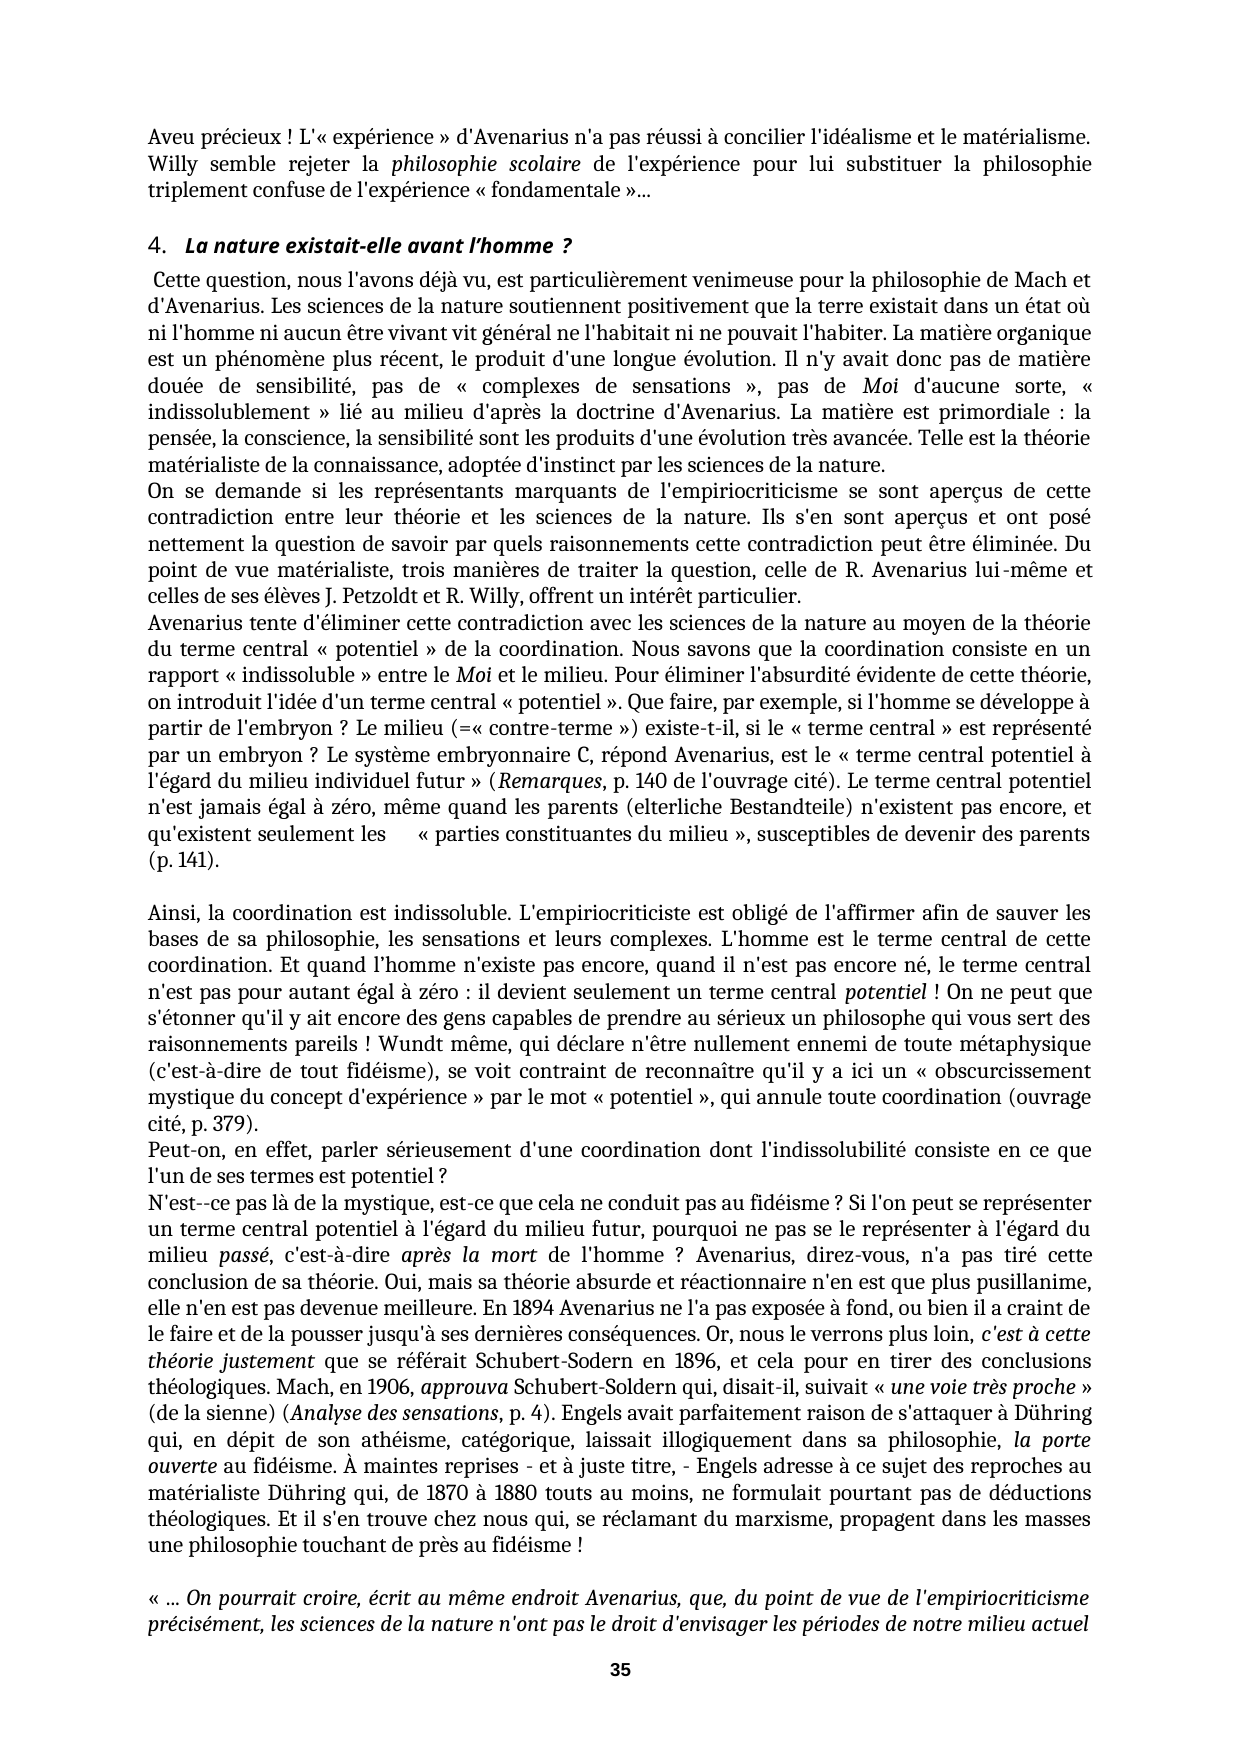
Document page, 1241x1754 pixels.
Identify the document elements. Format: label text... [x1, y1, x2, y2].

text Cette question, nous l'avons déjà vu, est particulièrement venimeuse pour la philosophie de Mach et d'Avenarius. Les sciences de la nature soutiennent positivement que la terre existait dans un état où ni l'homme ni aucun être vivant vit général ne l'habitait ni ne pouvait l'habiter. La matière organique est un phénomène plus récent, le produit d'une longue évolution. Il n'y avait donc pas de matière douée de sensibilité, pas de « complexes de sensations », pas de Moi d'aucune sorte, « indissolublement » lié au milieu d'après la doctrine d'Avenarius. La matière est primordiale : la pensée, la conscience, la sensibilité sont les produits d'une évolution très avancée. Telle est la théorie matérialiste de la connaissance, adoptée d'instinct par les sciences de la nature. [148, 267, 1093, 478]
text Avenarius tente d'éliminer cette contradiction avec les sciences de la nature au moyen de la théorie du terme central « potentiel » de la coordination. Nous savons que la coordination consiste en un rapport « indissoluble » entre le Moi et le milieu. Pour éliminer l'absurdité évidente de cette théorie, on introduit l'idée d'un terme central « potentiel ». Que faire, par exemple, si l'homme se développe à partir de l'embryon ? Le milieu (=« contre‑terme ») existe‑t‑il, si le « terme central » est représenté par un embryon ? Le système embryonnaire C, répond Avenarius, est le « terme central potentiel à l'égard du milieu individuel futur » (Remarques, p. 140 de l'ouvrage cité). Le terme central potentiel n'est jamais égal à zéro, même quand les parents (elterliche Bestandteile) n'existent pas encore, et qu'existent seulement les « parties constituantes du milieu », susceptibles de devenir des parents (p. 141). [148, 609, 1093, 873]
text Peut‑on, en effet, parler sérieusement d'une coordination dont l'indissolubilité consiste en ce que l'un de ses termes est potentiel ? [148, 1137, 1093, 1189]
text Aveu précieux ! L'« expérience » d'Avenarius n'a pas réussi à concilier l'idéalisme et le matérialisme. Willy semble rejeter la philosophie scolaire de l'expérience pour lui substituer la philosophie triplement confuse de l'expérience « fondamentale »... [148, 124, 1093, 203]
text Ainsi, la coordination est indissoluble. L'empiriocriticiste est obligé de l'affirmer afin de sauver les bases de sa philosophie, les sensations et leurs complexes. L'homme est le terme central de cette coordination. Et quand l’homme n'existe pas encore, quand il n'est pas encore né, le terme central n'est pas pour autant égal à zéro : il devient seulement un terme central potentiel ! On ne peut que s'étonner qu'il y ait encore des gens capables de prendre au sérieux un philosophe qui vous sert des raisonnements pareils ! Wundt même, qui déclare n'être nullement ennemi de toute métaphysique (c'est‑à‑dire de tout fidéisme), se voit contraint de reconnaître qu'il y a ici un « obscurcissement mystique du concept d'expérience » par le mot « potentiel », qui annule toute coordination (ouvrage cité, p. 379). [148, 899, 1093, 1137]
text N'est‑-ce pas là de la mystique, est‑ce que cela ne conduit pas au fidéisme ? Si l'on peut se représenter un terme central potentiel à l'égard du milieu futur, pourquoi ne pas se le représenter à l'égard du milieu passé, c'est‑à‑dire après la mort de l'homme ? Avenarius, direz‑vous, n'a pas tiré cette conclusion de sa théorie. Oui, mais sa théorie absurde et réactionnaire n'en est que plus pusillanime, elle n'en est pas devenue meilleure. En 1894 Avenarius ne l'a pas exposée à fond, ou bien il a craint de le faire et de la pousser jusqu'à ses dernières conséquences. Or, nous le verrons plus loin, c'est à cette théorie justement que se référait Schubert‑Sodern en 1896, et cela pour en tirer des conclusions théologiques. Mach, en 1906, approuva Schubert‑Soldern qui, disait‑il, suivait « une voie très proche » (de la sienne) (Analyse des sensations, p. 4). Engels avait parfaitement raison de s'attaquer à Dühring qui, en dépit de son athéisme, catégorique, laissait illogiquement dans sa philosophie, la porte ouverte au fidéisme. À maintes reprises ‑ et à juste titre, ‑ Engels adresse à ce sujet des reproches au matérialiste Dühring qui, de 1870 à 1880 touts au moins, ne formulait pourtant pas de déductions théologiques. Et il s'en trouve chez nous qui, se réclamant du marxisme, propagent dans les masses une philosophie touchant de près au fidéisme ! [148, 1189, 1093, 1558]
text « ... On pourrait croire, écrit au même endroit Avenarius, que, du point de vue de l'empiriocriticisme précisément, les sciences de la nature n'ont pas le droit d'envisager les périodes de notre milieu actuel [148, 1585, 1093, 1637]
subtitle La nature existait-elle avant l’homme ? [148, 229, 1093, 261]
text On se demande si les représentants marquants de l'empiriocriticisme se sont aperçus de cette contradiction entre leur théorie et les sciences de la nature. Ils s'en sont aperçus et ont posé nettement la question de savoir par quels raisonnements cette contradiction peut être éliminée. Du point de vue matérialiste, trois manières de traiter la question, celle de R. Avenarius lui‑même et celles de ses élèves J. Petzoldt et R. Willy, offrent un intérêt particulier. [148, 478, 1093, 609]
